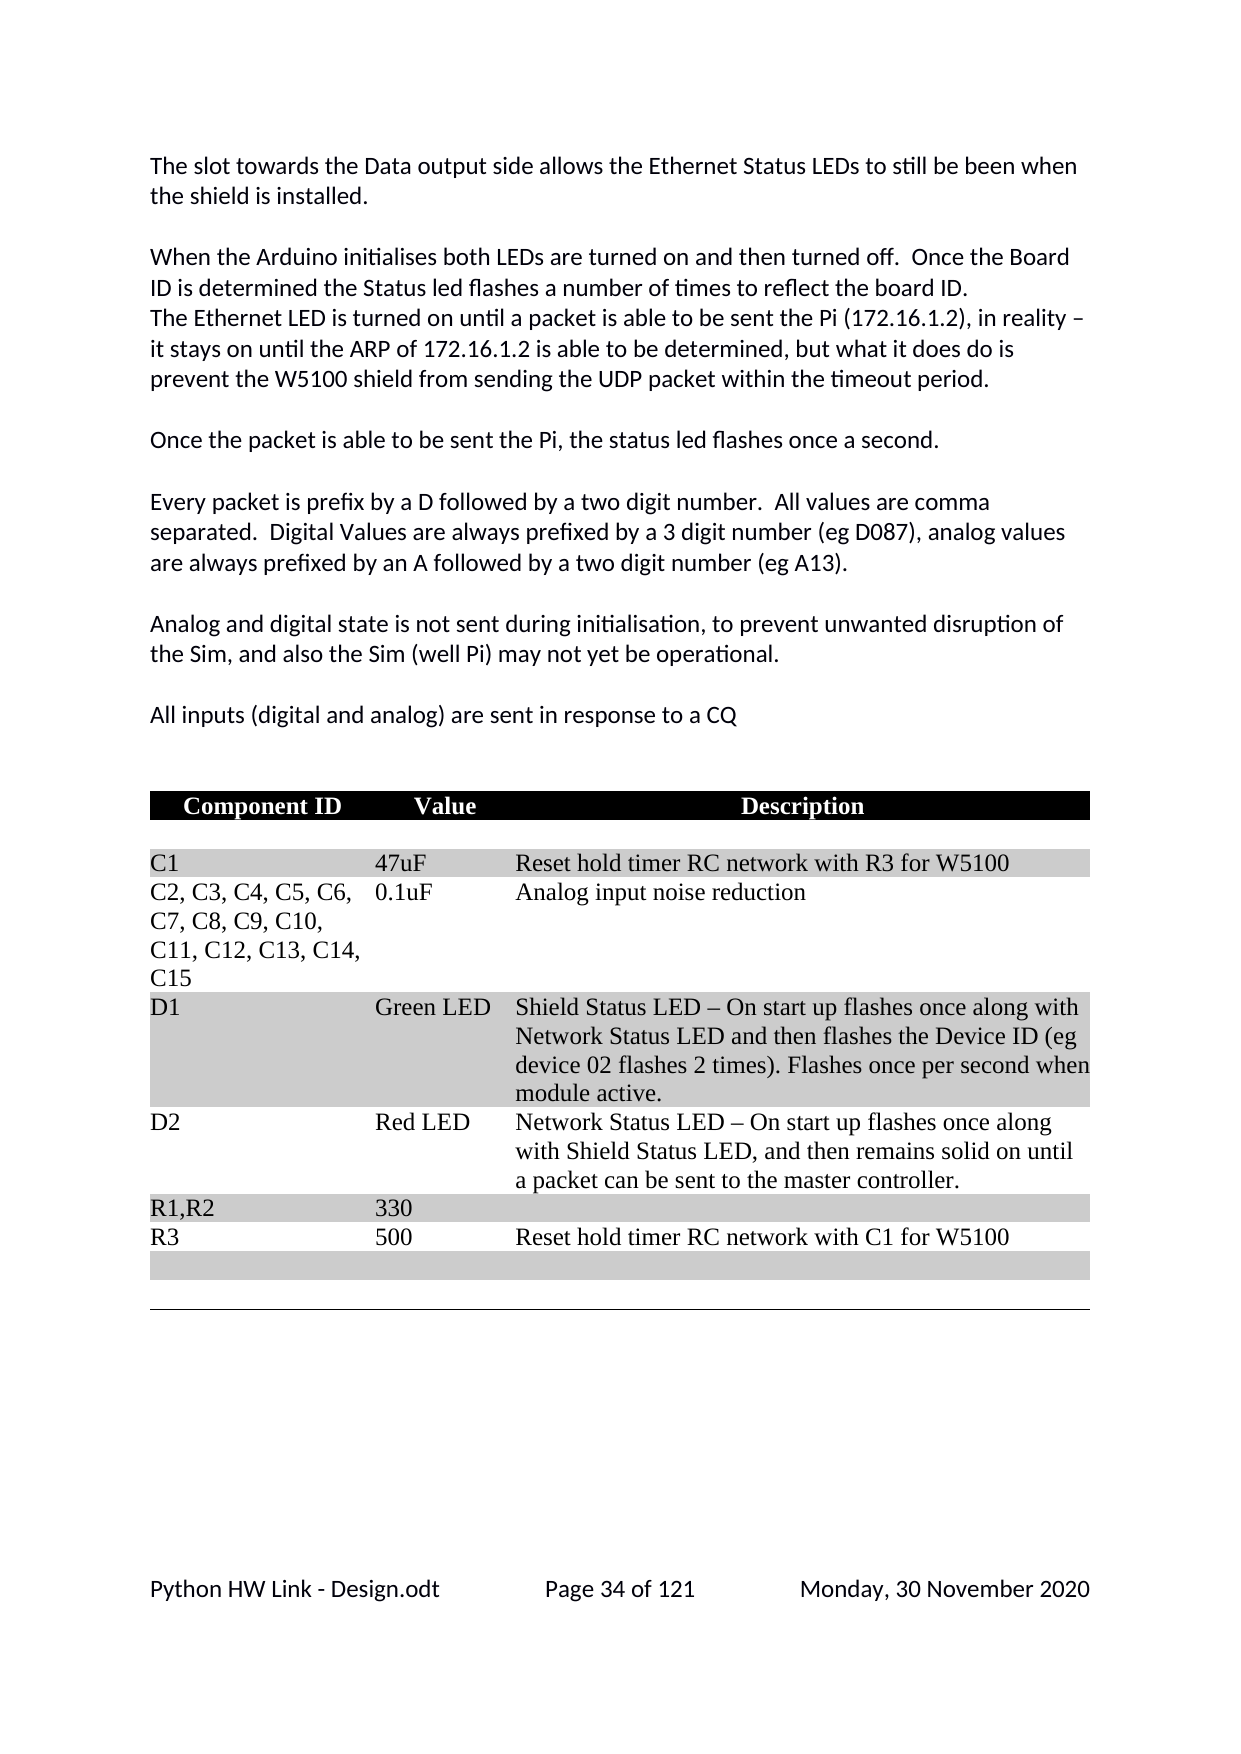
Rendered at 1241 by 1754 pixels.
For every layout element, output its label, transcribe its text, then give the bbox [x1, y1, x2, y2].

table_cell [515, 1194, 1090, 1222]
table_cell 0.1uF [375, 877, 515, 992]
table_cell Green LED [375, 992, 515, 1107]
text Once the packet is able to be sent the Pi, the status led flashes once a second. [150, 425, 1090, 455]
table_cell R3 [150, 1222, 375, 1251]
table_header Component ID [150, 791, 375, 820]
table_cell Analog input noise reduction [515, 877, 1090, 992]
table_cell Red LED [375, 1107, 515, 1193]
table_cell Shield Status LED – On start up flashes once along with Network Status LED and then flashes the Device ID (eg device 02 flashes 2 times). Flashes once per second when module active. [515, 992, 1090, 1107]
table_cell [150, 1280, 375, 1308]
table_cell C2, C3, C4, C5, C6, C7, C8, C9, C10, C11, C12, C13, C14, C15 [150, 877, 375, 992]
table_cell Reset hold timer RC network with R3 for W5100 [515, 849, 1090, 877]
table_cell [515, 1280, 1090, 1308]
text The Ethernet LED is turned on until a packet is able to be sent the Pi (172.16.1.2), in reality – it stays on until the ARP of 172.16.1.2 is able to be determined, but what it does do is prevent the W5100 shield from sending the UDP packet within the timeout period. [150, 303, 1090, 394]
table_cell [150, 1251, 375, 1280]
table_cell R1,R2 [150, 1194, 375, 1222]
table_cell 500 [375, 1222, 515, 1251]
text When the Arduino initialises both LEDs are turned on and then turned off. Once the Board ID is determined the Status led flashes a number of times to reflect the board ID. [150, 242, 1090, 303]
text Analog and digital state is not sent during initialisation, to prevent unwanted disruption of the Sim, and also the Sim (well Pi) may not yet be operational. [150, 608, 1090, 669]
text Every packet is prefix by a D followed by a two digit number. All values are comma separated. Digital Values are always prefixed by a 3 digit number (eg D087), analog values are always prefixed by an A followed by a two digit number (eg A13). [150, 486, 1090, 577]
table_cell D1 [150, 992, 375, 1107]
table_cell [150, 820, 375, 848]
table_cell [375, 1251, 515, 1280]
text The slot towards the Data output side allows the Ethernet Status LEDs to still be been when the shield is installed. [150, 150, 1090, 211]
table_cell [515, 820, 1090, 848]
table_header Description [515, 791, 1090, 820]
table_cell D2 [150, 1107, 375, 1193]
table_cell Reset hold timer RC network with C1 for W5100 [515, 1222, 1090, 1251]
table_cell Network Status LED – On start up flashes once along with Shield Status LED, and then remains solid on until a packet can be sent to the master controller. [515, 1107, 1090, 1193]
table_cell C1 [150, 849, 375, 877]
table_cell [375, 1280, 515, 1308]
table_cell 330 [375, 1194, 515, 1222]
table_cell [515, 1251, 1090, 1280]
table_header Value [375, 791, 515, 820]
text All inputs (digital and analog) are sent in response to a CQ [150, 699, 1090, 730]
table_cell [375, 820, 515, 848]
table_cell 47uF [375, 849, 515, 877]
